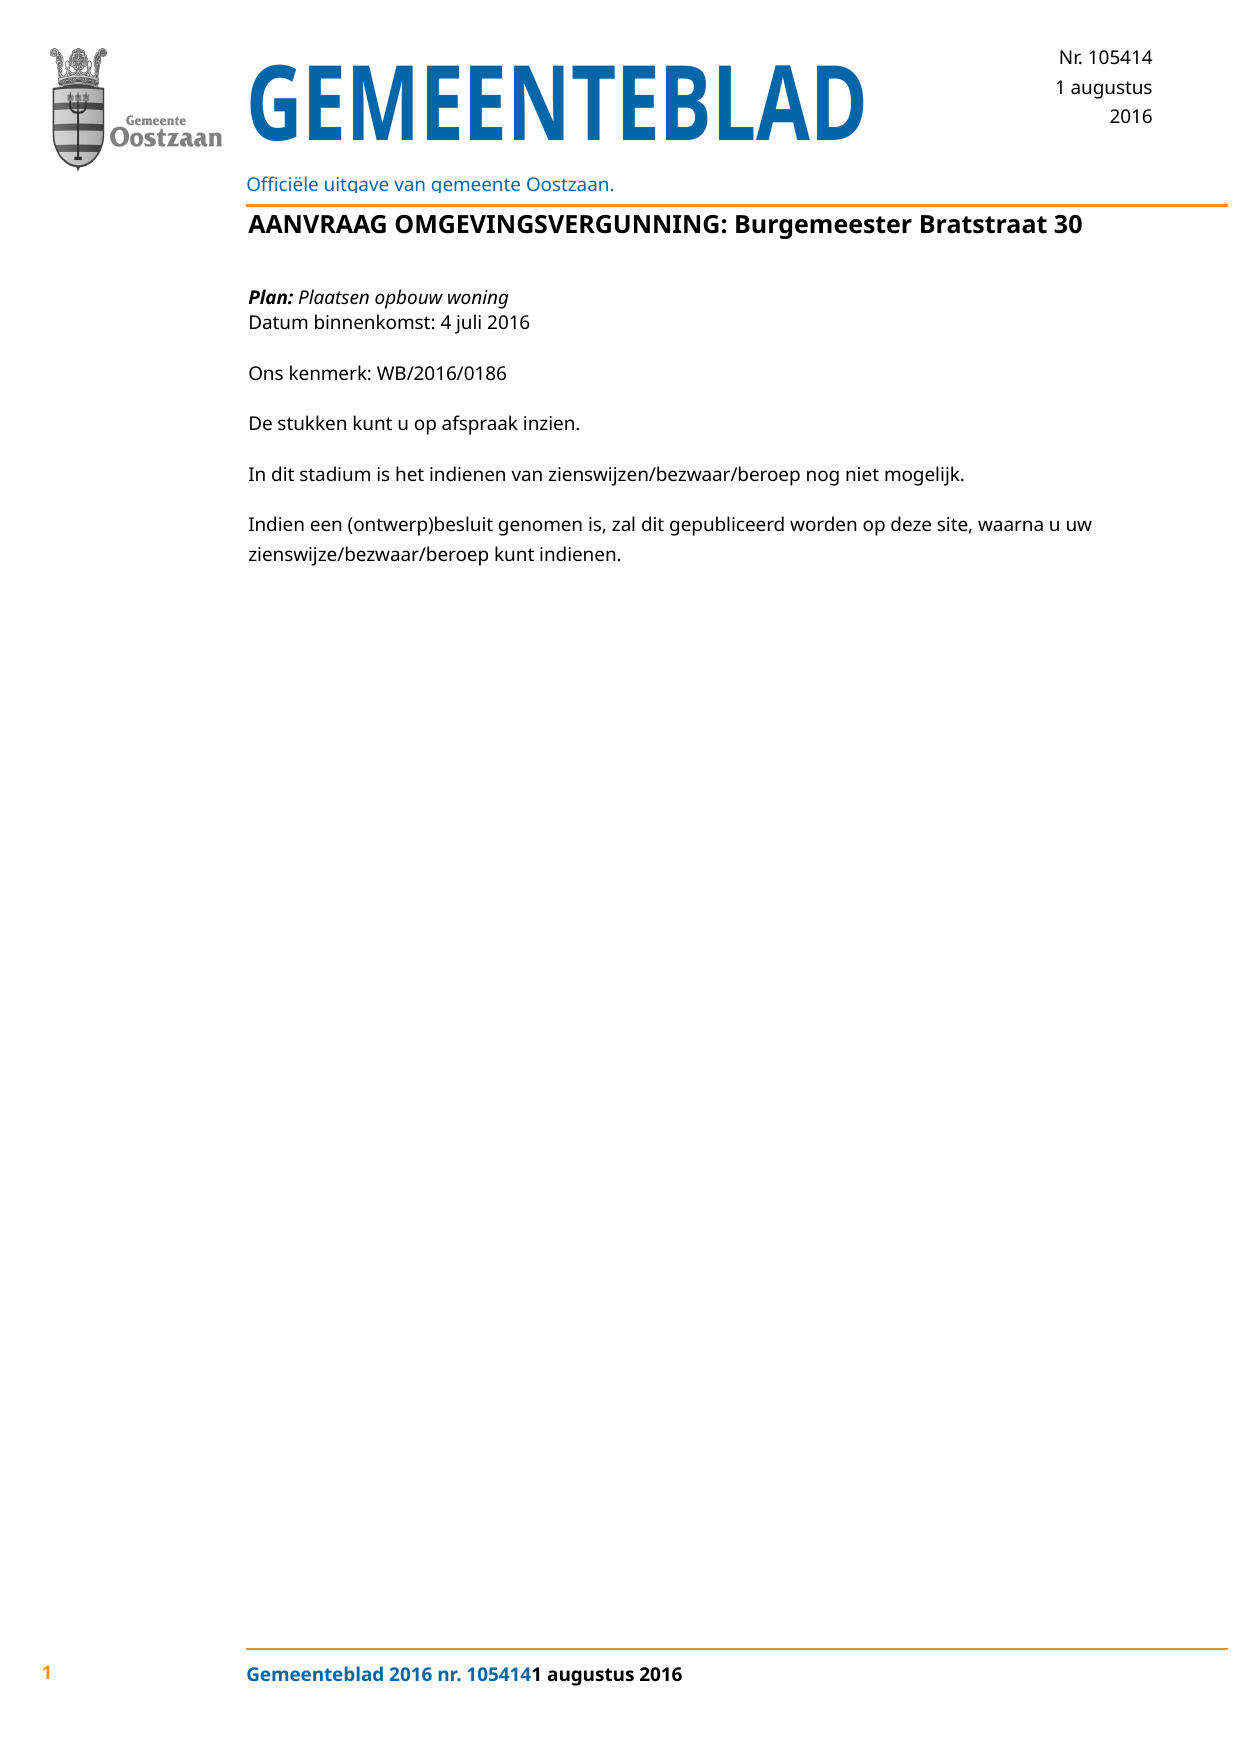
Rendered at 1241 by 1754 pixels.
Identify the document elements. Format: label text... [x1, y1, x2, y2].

text In dit stadium is het indienen van zienswijzen/bezwaar/beroep nog niet mogelijk. [248, 461, 1152, 487]
text Plan: Plaatsen opbouw woning [248, 284, 1152, 309]
text AANVRAAG OMGEVINGSVERGUNNING: Burgemeester Bratstraat 30 [248, 207, 1152, 241]
text Datum binnenkomst: 4 juli 2016 [248, 309, 1152, 335]
text Indien een (ontwerp)besluit genomen is, zal dit gepubliceerd worden op deze site, waarna u uw zienswijze/bezwaar/beroep kunt indienen. [248, 511, 1152, 567]
text Ons kenmerk: WB/2016/0186 [248, 360, 1152, 386]
text De stukken kunt u op afspraak inzien. [248, 410, 1152, 436]
picture [41, 47, 231, 172]
